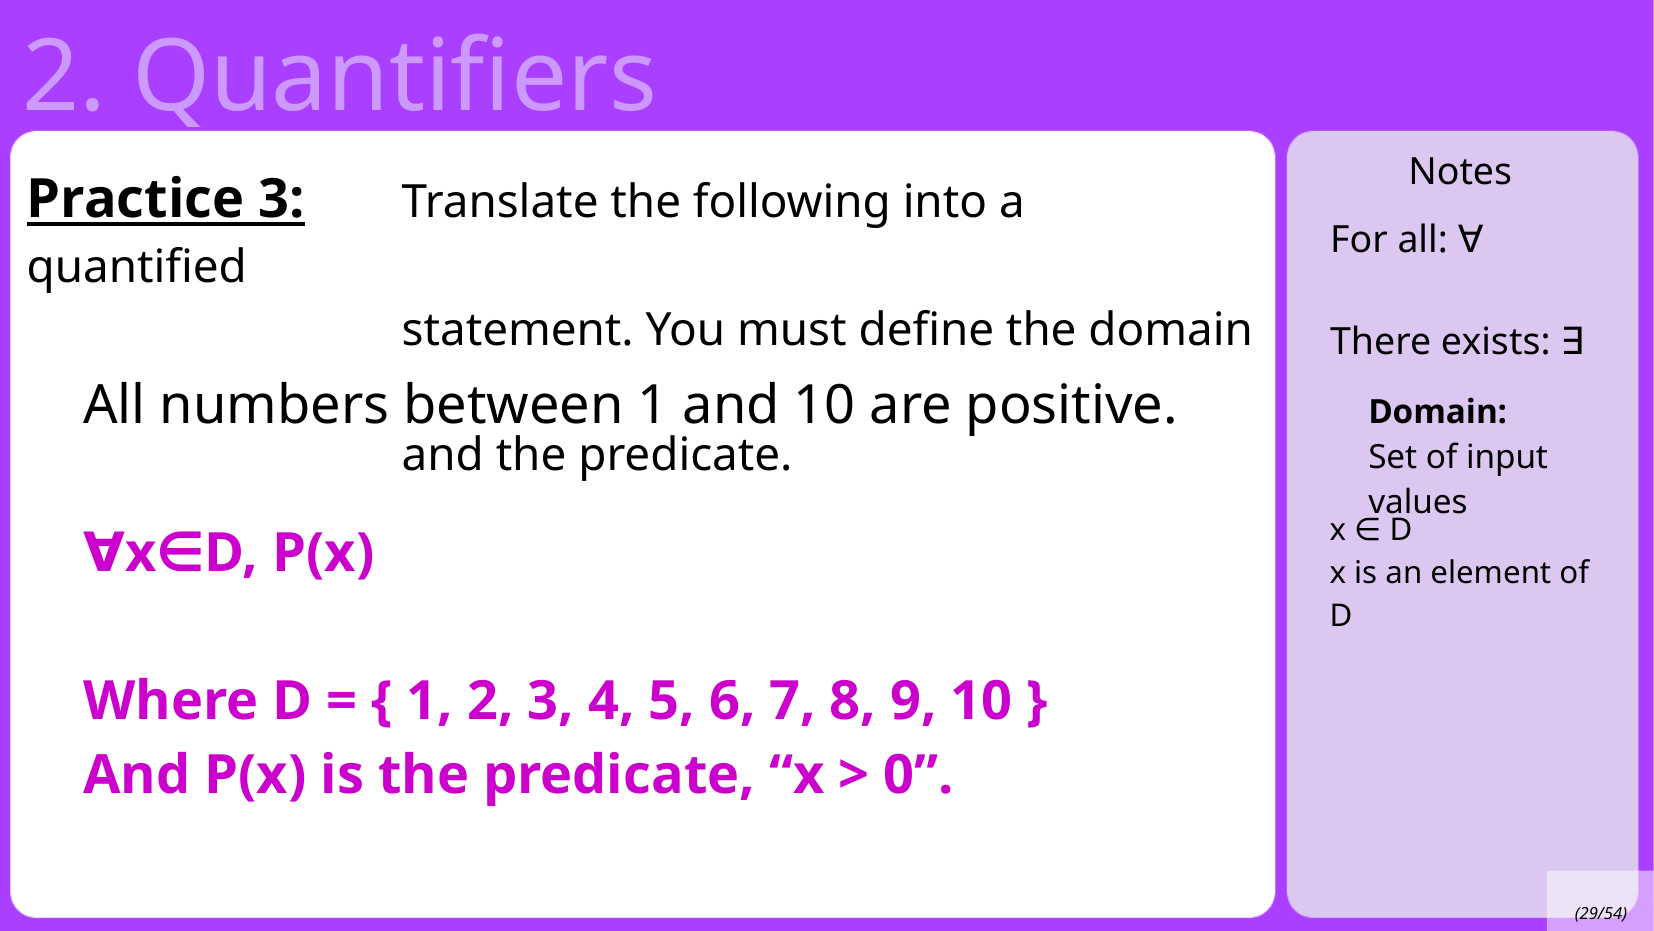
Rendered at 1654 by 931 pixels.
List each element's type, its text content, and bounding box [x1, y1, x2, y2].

text_box Notes [1290, 141, 1631, 199]
picture [0, 0, 1654, 931]
text_box For all: ∀ There exists: ∃ [1308, 197, 1616, 381]
text_box (<number>/54) [1546, 877, 1654, 931]
text_box All numbers between 1 and 10 are positive. ∀x∈D, P(x) Where D = { 1, 2, 3, 4, 5, 6, 7, 8, 9, 10 } And P(x) is the predicate, “x > 0”. [83, 365, 1235, 877]
text_box x ∈ D x is an element of D [1300, 500, 1619, 642]
text_box Domain: Set of input values [1299, 385, 1618, 527]
title 2. Quantifiers [22, 13, 1511, 130]
text_box Practice 3: Translate the following into a quantified statement. You must define the domain and the predicate. [26, 159, 1256, 375]
